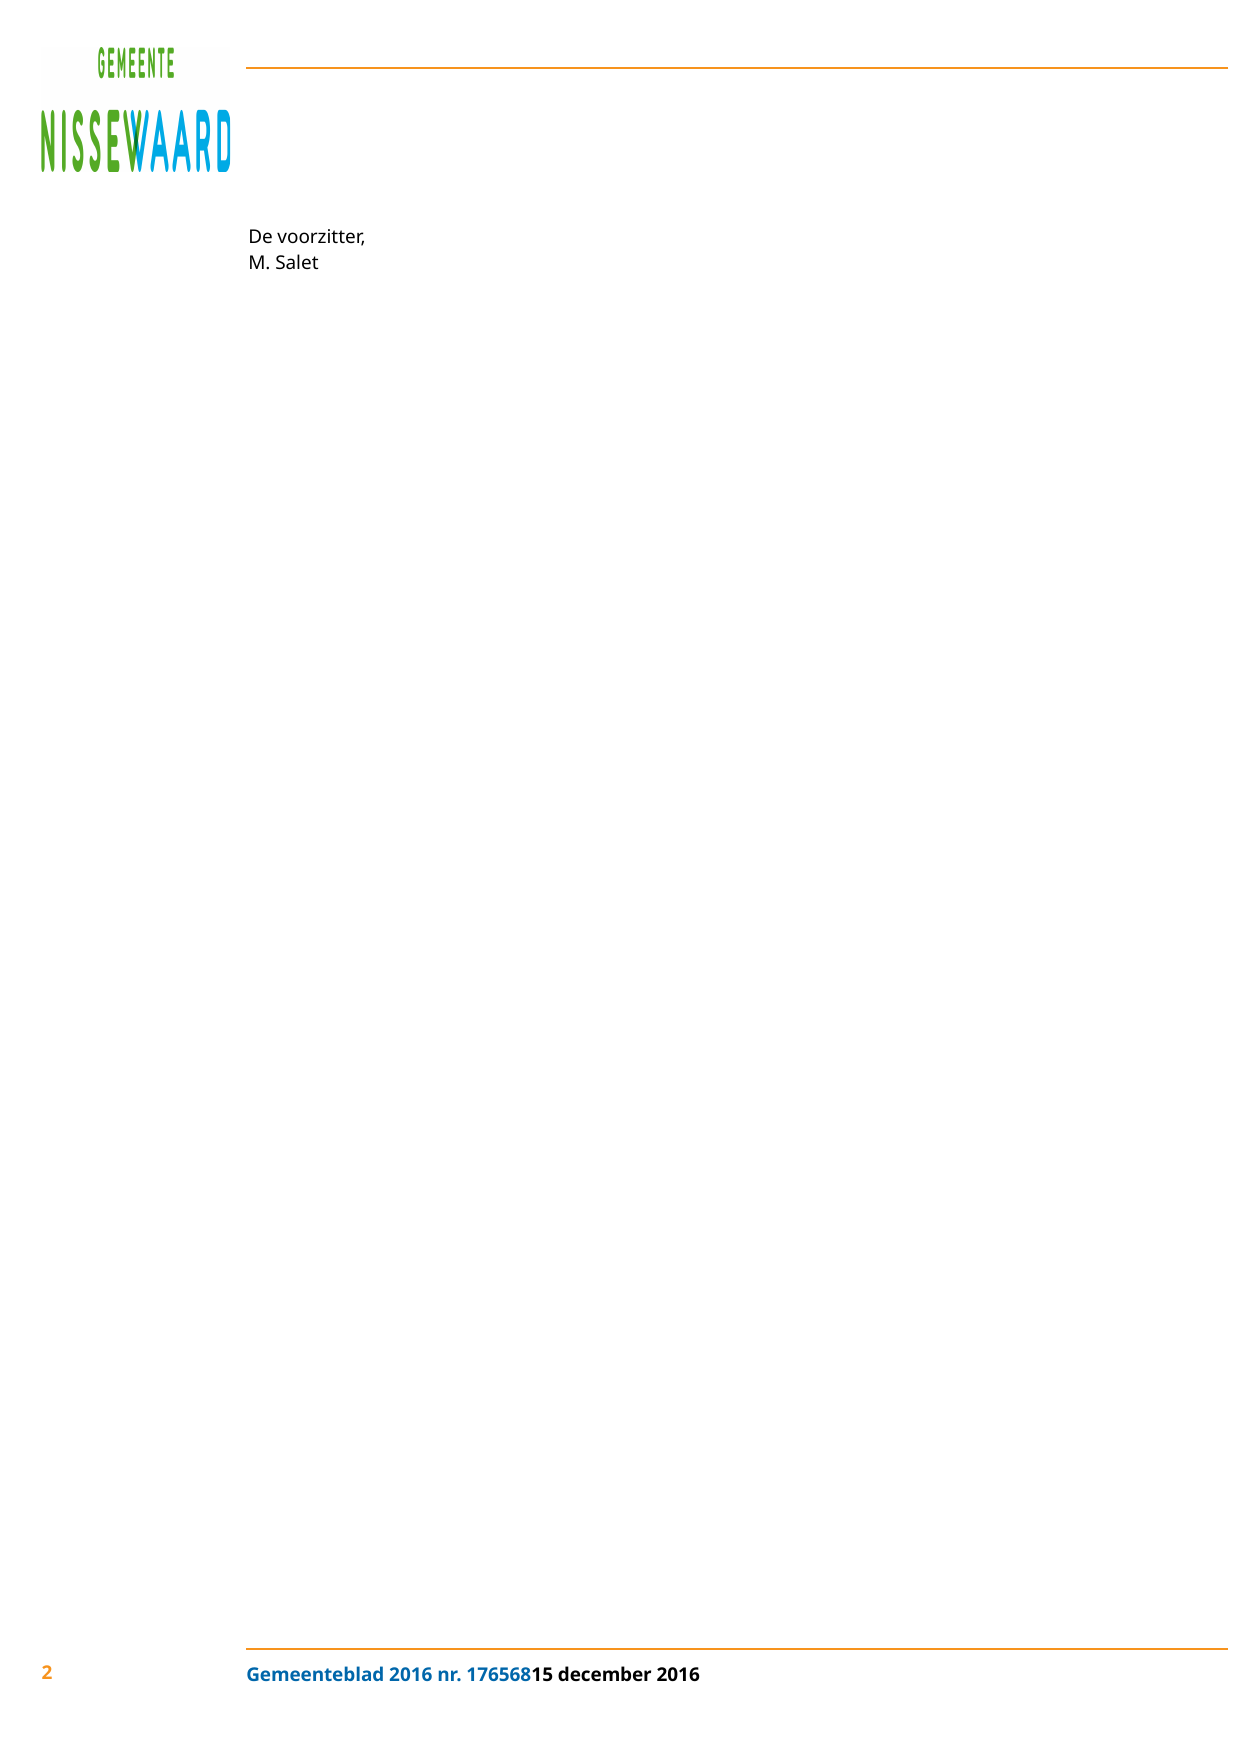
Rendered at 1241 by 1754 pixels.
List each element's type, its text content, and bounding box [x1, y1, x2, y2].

picture [200, 151, 206, 172]
picture [201, 122, 206, 138]
picture [176, 157, 187, 172]
text De voorzitter, [248, 223, 1152, 249]
picture [154, 157, 165, 172]
picture [222, 122, 227, 160]
picture [41, 47, 231, 172]
text M. Salet [248, 249, 1152, 275]
